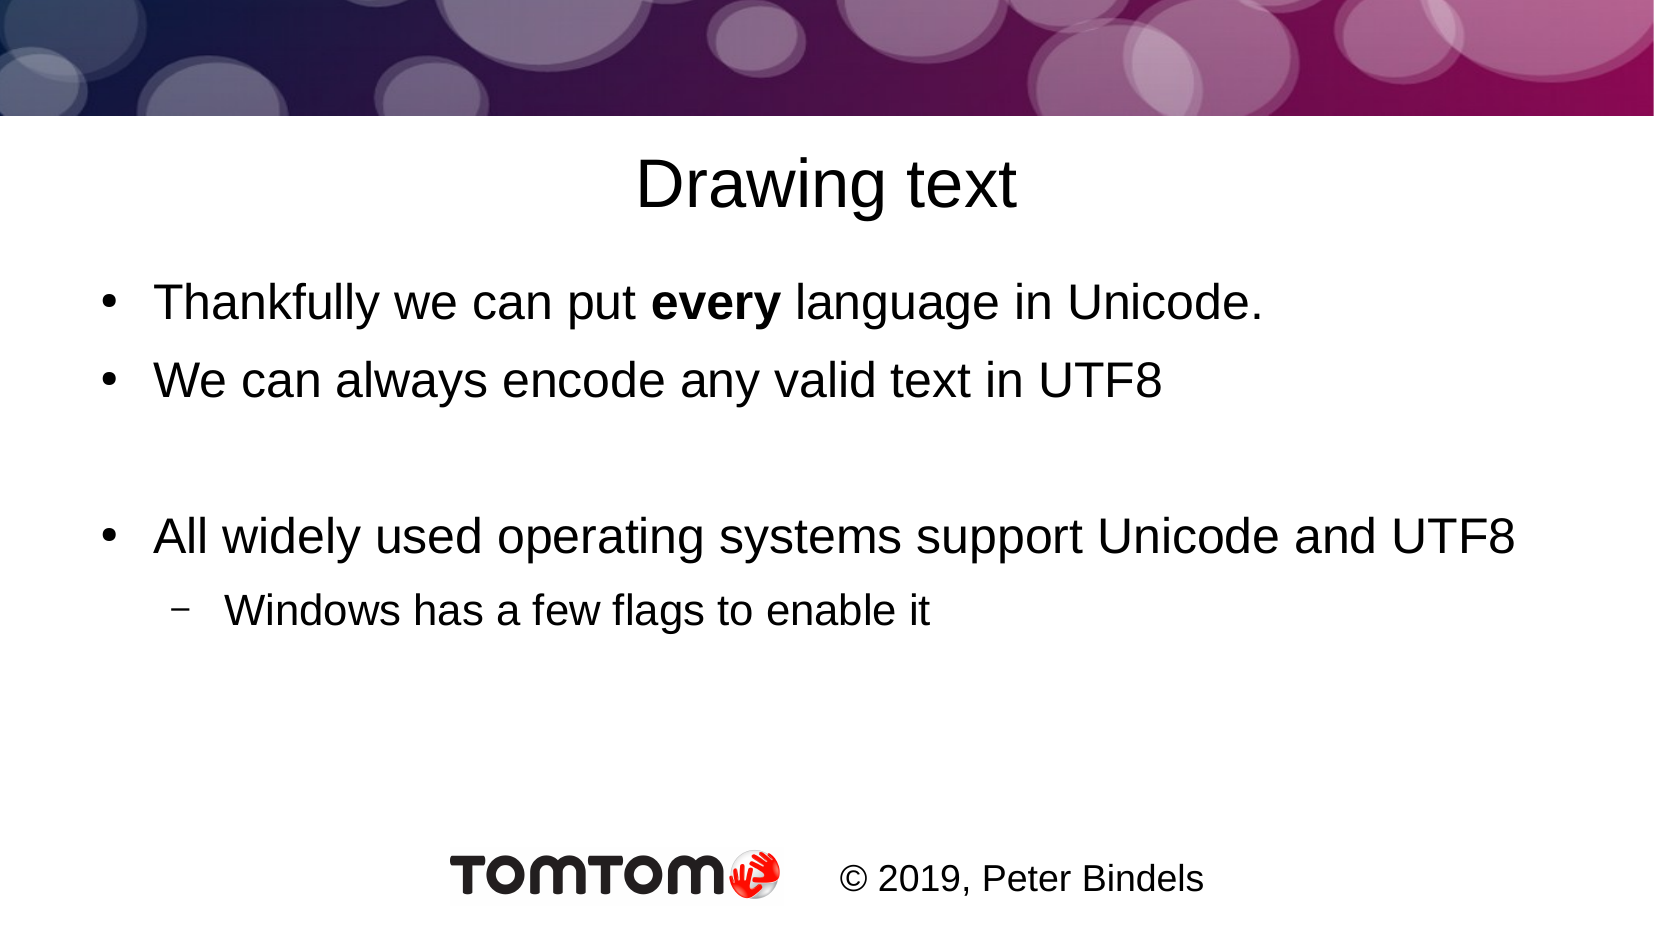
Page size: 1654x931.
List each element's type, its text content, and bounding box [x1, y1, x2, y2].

title Drawing text [82, 119, 1571, 249]
list Thankfully we can put every language in Unicode. We can always encode any valid text in UTF8 All widely used operating systems support Unicode and UTF8 Windows has a few flags to enable it [82, 274, 1571, 815]
picture [0, 0, 1654, 116]
picture [450, 847, 784, 906]
